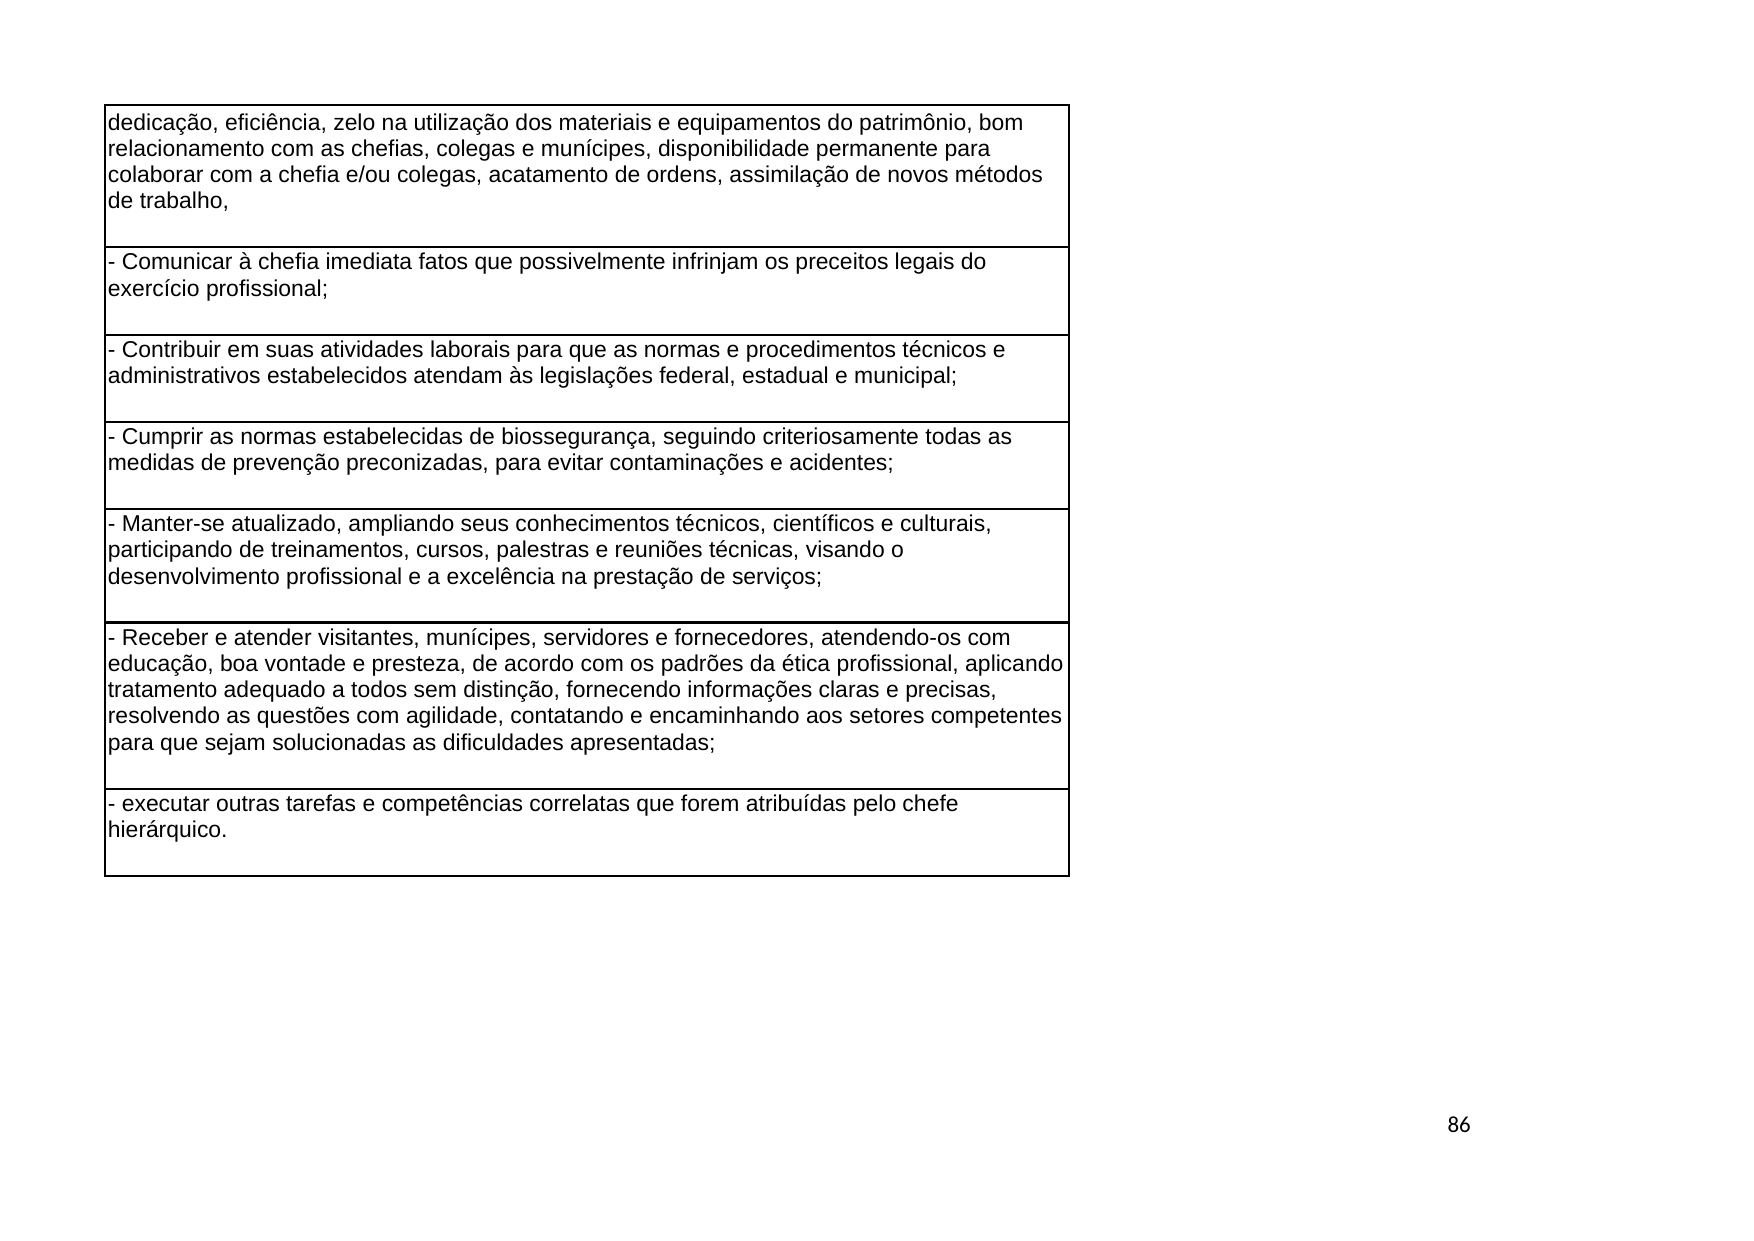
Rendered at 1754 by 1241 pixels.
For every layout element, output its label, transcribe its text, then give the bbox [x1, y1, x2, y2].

table_header dedicação, eficiência, zelo na utilização dos materiais e equipamentos do patrimônio, bom relacionamento com as chefias, colegas e munícipes, disponibilidade permanente para colaborar com a chefia e/ou colegas, acatamento de ordens, assimilação de novos métodos de trabalho, [106, 106, 1068, 246]
table_cell - executar outras tarefas e competências correlatas que forem atribuídas pelo chefe hierárquico. [106, 790, 1068, 875]
table_cell - Comunicar à chefia imediata fatos que possivelmente infrinjam os preceitos legais do exercício profissional; [106, 248, 1068, 333]
table_cell - Contribuir em suas atividades laborais para que as normas e procedimentos técnicos e administrativos estabelecidos atendam às legislações federal, estadual e municipal; [106, 336, 1068, 421]
table_cell - Cumprir as normas estabelecidas de biossegurança, seguindo criteriosamente todas as medidas de prevenção preconizadas, para evitar contaminações e acidentes; [106, 423, 1068, 508]
table_cell - Receber e atender visitantes, munícipes, servidores e fornecedores, atendendo-os com educação, boa vontade e presteza, de acordo com os padrões da ética profissional, aplicando tratamento adequado a todos sem distinção, fornecendo informações claras e precisas, resolvendo as questões com agilidade, contatando e encaminhando aos setores competentes para que sejam solucionadas as dificuldades apresentadas; [106, 624, 1068, 788]
table_cell - Manter-se atualizado, ampliando seus conhecimentos técnicos, científicos e culturais, participando de treinamentos, cursos, palestras e reuniões técnicas, visando o desenvolvimento profissional e a excelência na prestação de serviços; [106, 510, 1068, 621]
